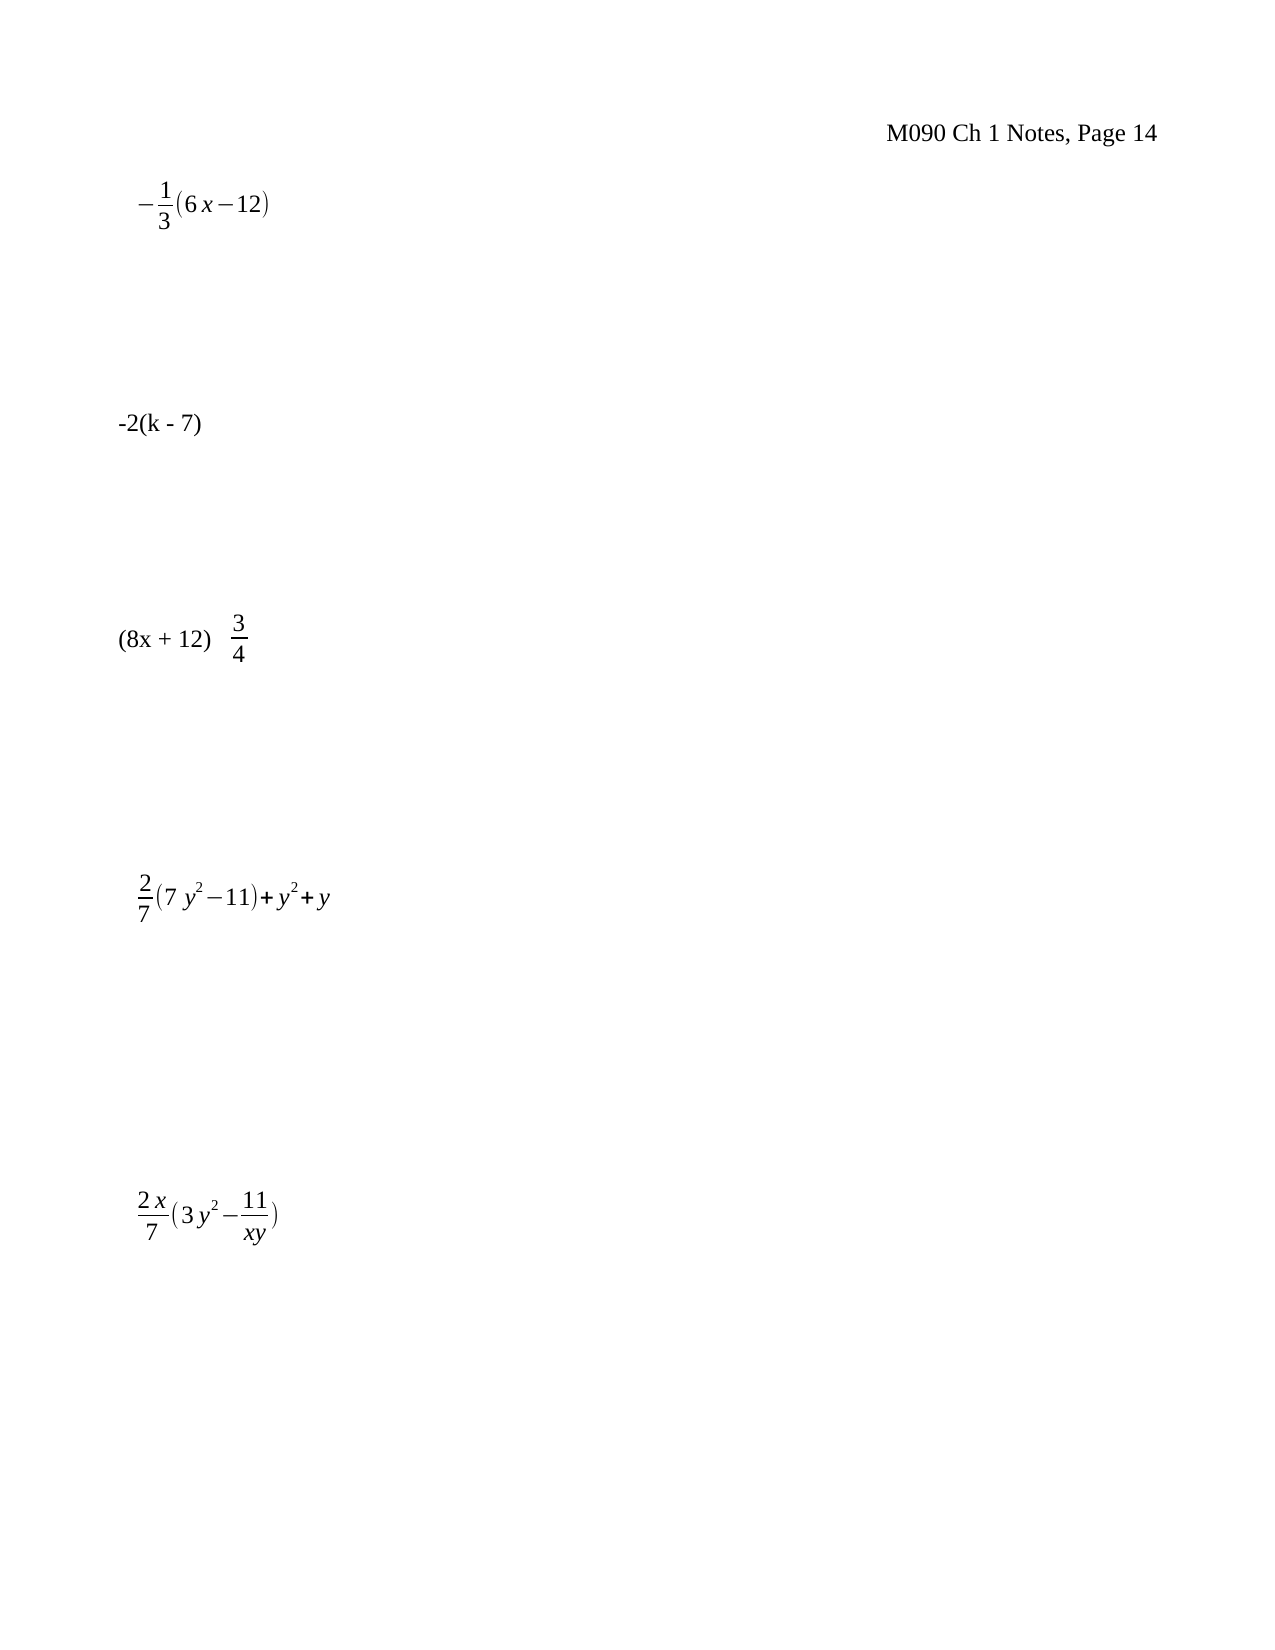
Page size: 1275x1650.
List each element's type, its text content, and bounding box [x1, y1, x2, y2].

text -2(k - 7) [118, 408, 1157, 437]
text (8x + 12) [118, 609, 1157, 668]
